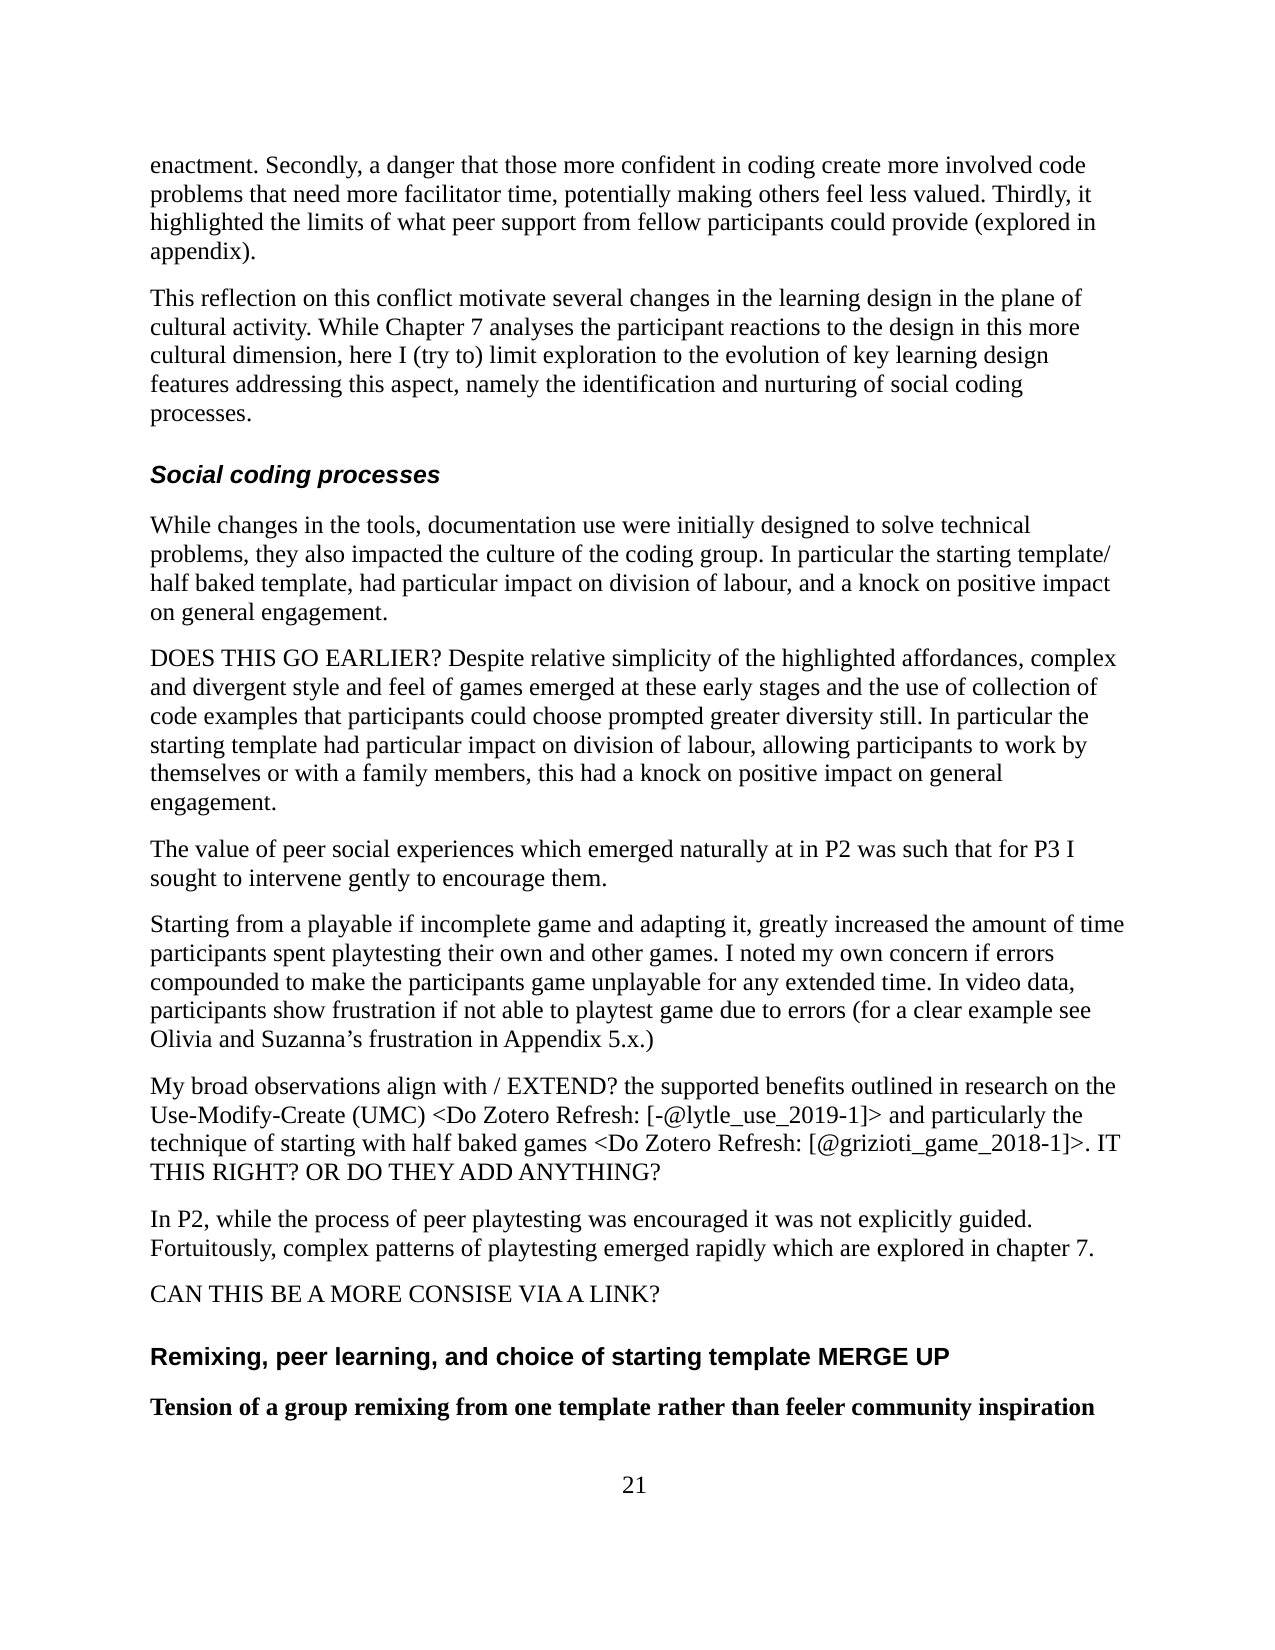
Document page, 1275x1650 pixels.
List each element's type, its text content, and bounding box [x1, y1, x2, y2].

text enactment. Secondly, a danger that those more confident in coding create more involved code problems that need more facilitator time, potentially making others feel less valued. Thirdly, it highlighted the limits of what peer support from fellow participants could provide (explored in appendix). [150, 150, 1125, 265]
text The value of peer social experiences which emerged naturally at in P2 was such that for P3 I sought to intervene gently to encourage them. [150, 834, 1125, 891]
text In P2, while the process of peer playtesting was encouraged it was not explicitly guided. Fortuitously, complex patterns of playtesting emerged rapidly which are explored in chapter 7. [150, 1204, 1125, 1261]
text Tension of a group remixing from one template rather than feeler community inspiration [150, 1392, 1125, 1421]
text DOES THIS GO EARLIER? Despite relative simplicity of the highlighted affordances, complex and divergent style and feel of games emerged at these early stages and the use of collection of code examples that participants could choose prompted greater diversity still. In particular the starting template had particular impact on division of labour, allowing participants to work by themselves or with a family members, this had a knock on positive impact on general engagement. [150, 643, 1125, 816]
text While changes in the tools, documentation use were initially designed to solve technical problems, they also impacted the culture of the coding group. In particular the starting template/ half baked template, had particular impact on division of labour, and a knock on positive impact on general engagement. [150, 511, 1125, 626]
subtitle Social coding processes [150, 461, 1125, 489]
text This reflection on this conflict motivate several changes in the learning design in the plane of cultural activity. While Chapter 7 analyses the participant reactions to the design in this more cultural dimension, here I (try to) limit exploration to the evolution of key learning design features addressing this aspect, namely the identification and nurturing of social coding processes. [150, 283, 1125, 427]
text Starting from a playable if incomplete game and adapting it, greatly increased the amount of time participants spent playtesting their own and other games. I noted my own concern if errors compounded to make the participants game unplayable for any extended time. In video data, participants show frustration if not able to playtest game due to errors (for a clear example see Olivia and Suzanna’s frustration in Appendix 5.x.) [150, 909, 1125, 1053]
text CAN THIS BE A MORE CONSISE VIA A LINK? [150, 1279, 1125, 1308]
text My broad observations align with / EXTEND? the supported benefits outlined in research on the Use-Modify-Create (UMC) <Do Zotero Refresh: [-@lytle_use_2019-1]> and particularly the technique of starting with half baked games <Do Zotero Refresh: [@grizioti_game_2018-1]>. IT THIS RIGHT? OR DO THEY ADD ANYTHING? [150, 1071, 1125, 1186]
subtitle Remixing, peer learning, and choice of starting template MERGE UP [150, 1342, 1125, 1371]
